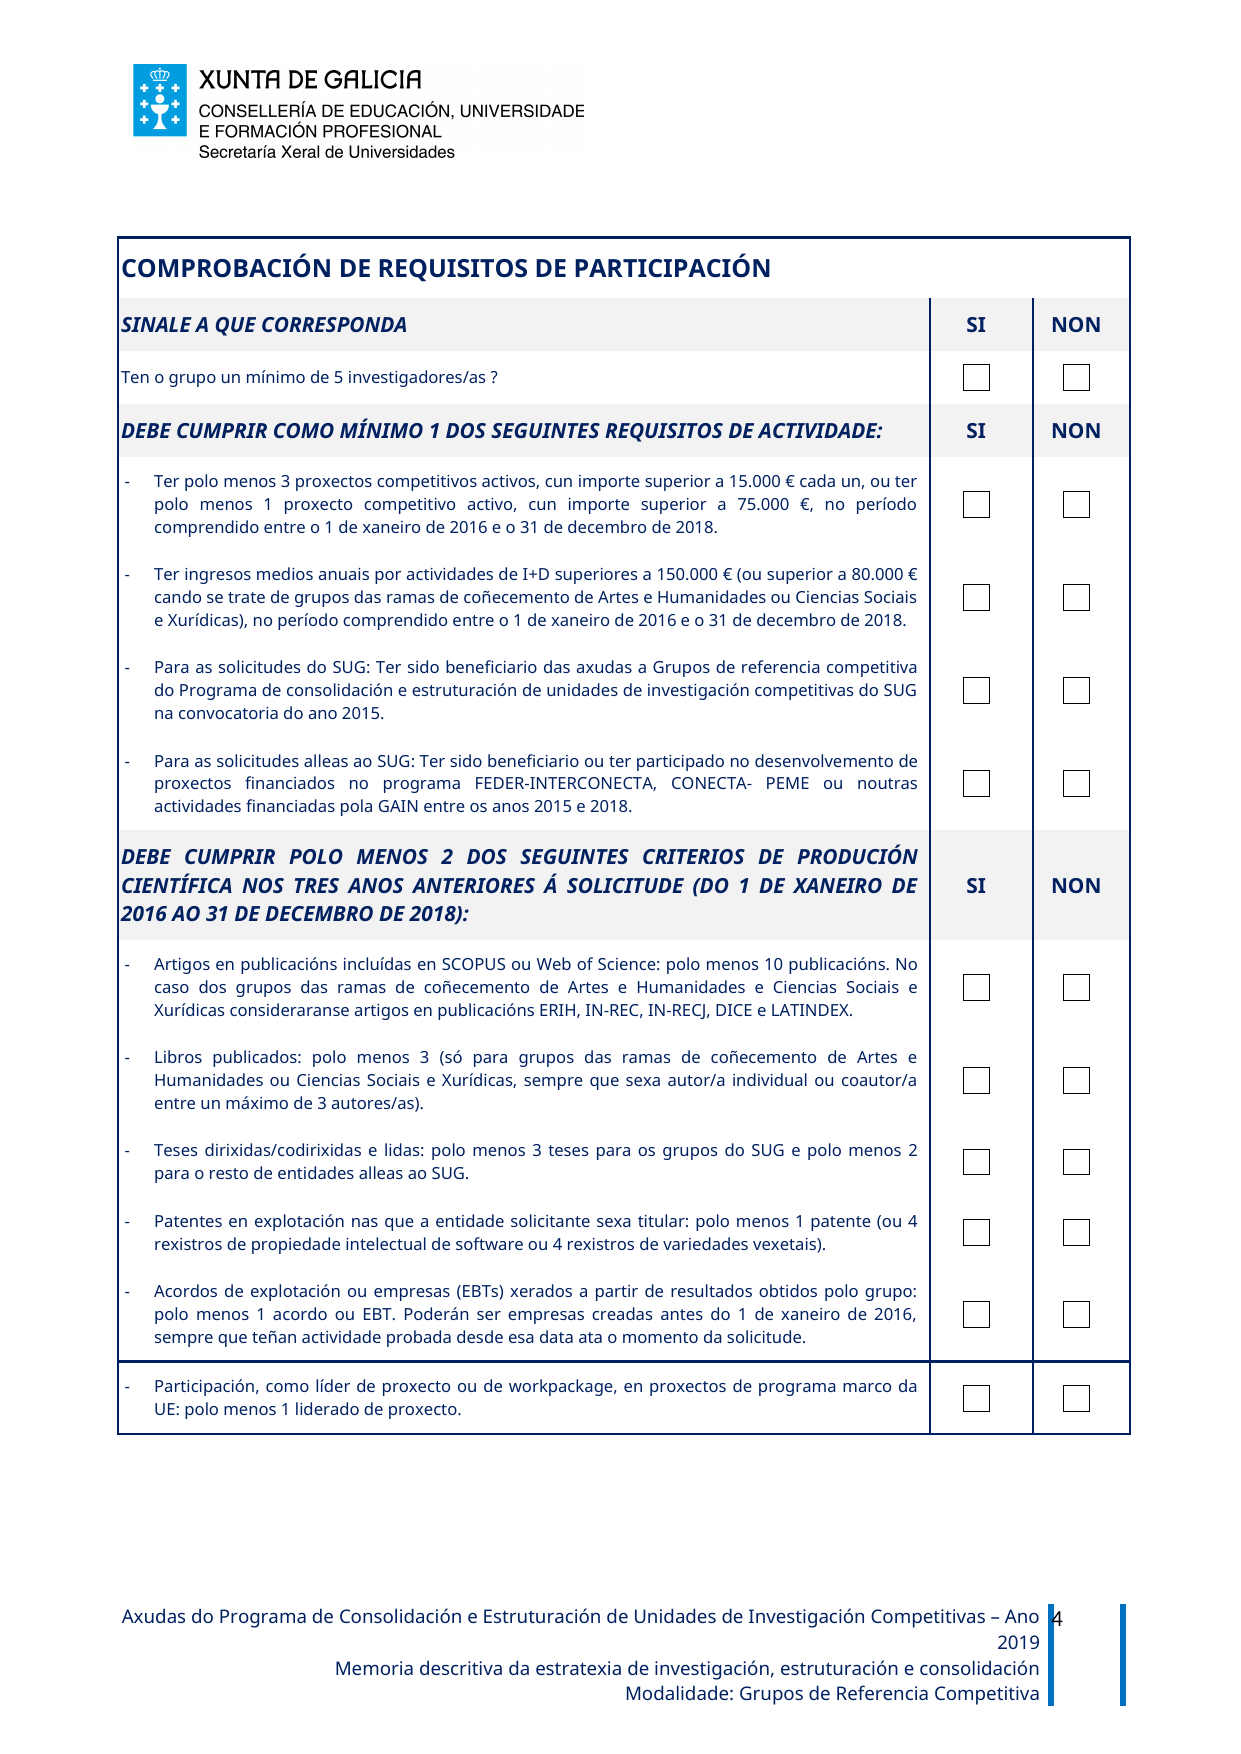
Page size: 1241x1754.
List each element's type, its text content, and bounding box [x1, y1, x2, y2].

table_cell Artigos en publicacións incluídas en SCOPUS ou Web of Science: polo menos 10 publicacións. No caso dos grupos das ramas de coñecemento de Artes e Humanidades e Ciencias Sociais e Xurídicas consideraranse artigos en publicacións ERIH, IN-REC, IN-RECJ, DICE e LATINDEX. [119, 940, 929, 1033]
picture [133, 64, 584, 158]
table_cell [931, 1197, 1032, 1267]
table_cell [931, 737, 1032, 830]
table_cell Teses dirixidas/codirixidas e lidas: polo menos 3 teses para os grupos do SUG e polo menos 2 para o resto de entidades alleas ao SUG. [119, 1126, 929, 1197]
table_cell [931, 551, 1032, 644]
table_cell [931, 351, 1032, 404]
picture [172, 116, 179, 123]
table_cell [931, 458, 1032, 551]
table_cell [1034, 458, 1129, 551]
table_cell Acordos de explotación ou empresas (EBTs) xerados a partir de resultados obtidos polo grupo: polo menos 1 acordo ou EBT. Poderán ser empresas creadas antes do 1 de xaneiro de 2016, sempre que teñan actividade probada desde esa data ata o momento da solicitude. [119, 1267, 929, 1360]
table_cell Ter ingresos medios anuais por actividades de I+D superiores a 150.000 € (ou superior a 80.000 € cando se trate de grupos das ramas de coñecemento de Artes e Humanidades ou Ciencias Sociais e Xurídicas), no período comprendido entre o 1 de xaneiro de 2016 e o 31 de decembro de 2018. [119, 551, 929, 644]
table_cell [1034, 940, 1129, 1033]
table_cell Patentes en explotación nas que a entidade solicitante sexa titular: polo menos 1 patente (ou 4 rexistros de propiedade intelectual de software ou 4 rexistros de variedades vexetais). [119, 1197, 929, 1267]
table_cell Para as solicitudes alleas ao SUG: Ter sido beneficiario ou ter participado no desenvolvemento de proxectos financiados no programa FEDER-INTERCONECTA, CONECTA- PEME ou noutras actividades financiadas pola GAIN entre os anos 2015 e 2018. [119, 737, 929, 830]
table_cell NON [1034, 404, 1129, 457]
table_cell Para as solicitudes do SUG: Ter sido beneficiario das axudas a Grupos de referencia competitiva do Programa de consolidación e estruturación de unidades de investigación competitivas do SUG na convocatoria do ano 2015. [119, 644, 929, 737]
picture [141, 100, 148, 107]
table_cell [1034, 644, 1129, 737]
table_cell [931, 1267, 1032, 1360]
table_cell NON [1034, 830, 1129, 940]
table_cell [1034, 1126, 1129, 1197]
table_cell [1034, 1033, 1129, 1126]
table_cell DEBE Cumprir polo menos 2 dos seguintes criterios de produción científica nos tres anos anteriores á solicitude (do 1 de xaneiro de 2016 ao 31 de decembro de 2018): [119, 830, 929, 940]
table_cell [931, 940, 1032, 1033]
picture [141, 84, 148, 91]
table_cell Libros publicados: polo menos 3 (só para grupos das ramas de coñecemento de Artes e Humanidades ou Ciencias Sociais e Xurídicas, sempre que sexa autor/a individual ou coautor/a entre un máximo de 3 autores/as). [119, 1033, 929, 1126]
table_cell [1034, 1267, 1129, 1360]
table_cell [1034, 351, 1129, 404]
table_cell SINALE A QUE CORRESPONDA [119, 298, 929, 351]
table_cell NON [1034, 298, 1129, 351]
table_cell Ten o grupo un mínimo de 5 investigadores/as ? [119, 351, 929, 404]
table_cell SI [931, 404, 1032, 457]
picture [156, 85, 163, 91]
table_cell [1034, 1363, 1129, 1433]
table_cell [931, 1126, 1032, 1197]
table_cell Ter polo menos 3 proxectos competitivos activos, cun importe superior a 15.000 € cada un, ou ter polo menos 1 proxecto competitivo activo, cun importe superior a 75.000 €, no período comprendido entre o 1 de xaneiro de 2016 e o 31 de decembro de 2018. [119, 458, 929, 551]
table_cell Participación, como líder de proxecto ou de workpackage, en proxectos de programa marco da UE: polo menos 1 liderado de proxecto. [119, 1363, 929, 1433]
table_cell [1034, 737, 1129, 830]
table_cell [931, 644, 1032, 737]
picture [152, 95, 168, 128]
picture [172, 84, 179, 91]
table_header COMPROBACIÓN DE REQUISITOS DE PARTICIPACIÓN [119, 239, 1129, 297]
table_cell DEBE CUMPRIR COMO MÍNIMO 1 DOS SEGUINTES REQUISITOS DE ACTIVIDADE: [119, 404, 929, 457]
table_cell SI [931, 830, 1032, 940]
table_cell SI [931, 298, 1032, 351]
picture [141, 116, 148, 123]
table_cell [1034, 551, 1129, 644]
table_cell [931, 1033, 1032, 1126]
table_cell [1034, 1197, 1129, 1267]
table_cell [931, 1363, 1032, 1433]
picture [172, 100, 179, 107]
